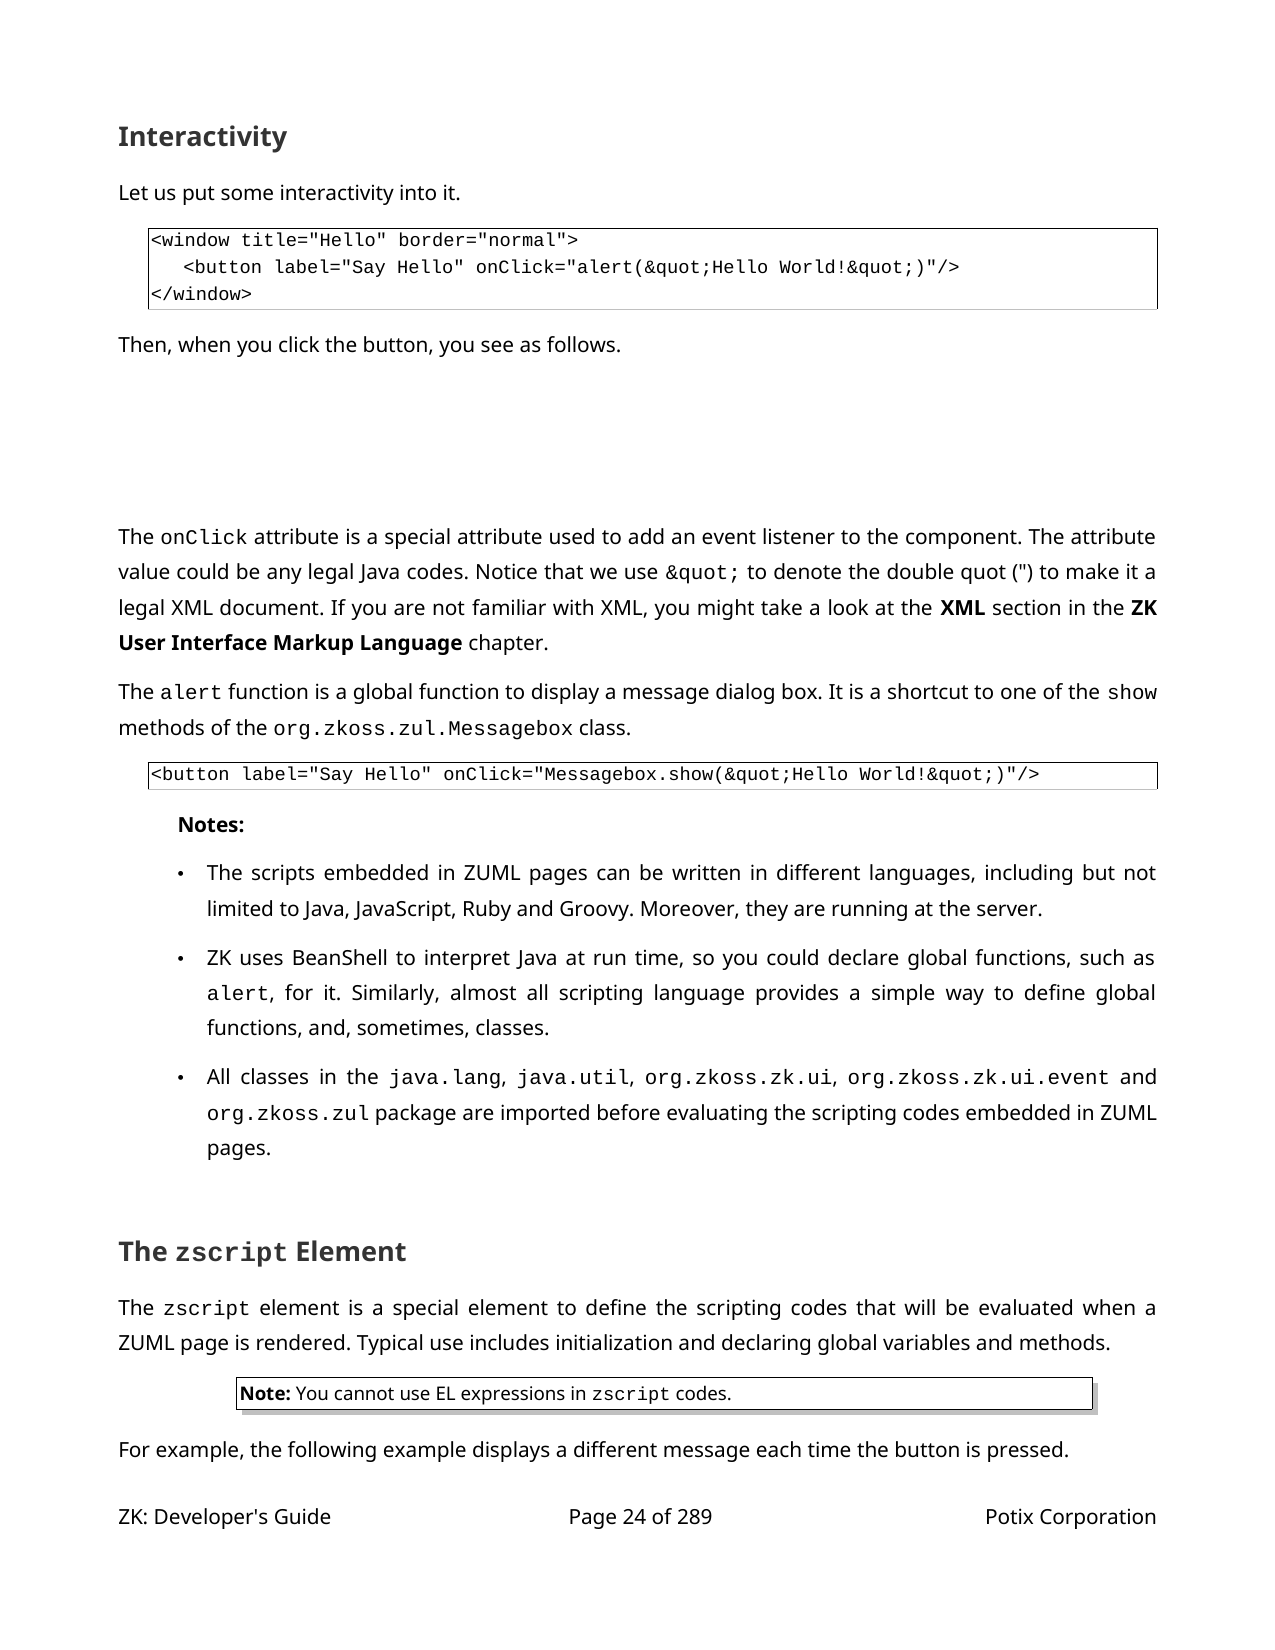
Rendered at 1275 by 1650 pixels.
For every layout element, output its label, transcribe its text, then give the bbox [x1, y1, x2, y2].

text <window title="Hello" border="normal"> [149, 229, 1157, 252]
text Let us put some interactivity into it. [118, 178, 1157, 207]
text </window> [149, 282, 1157, 309]
text The alert function is a global function to display a message dialog box. It is a shortcut to one of the show methods of the org.zkoss.zul.Messagebox class. [118, 677, 1157, 741]
list The scripts embedded in ZUML pages can be written in different languages, including but not limited to Java, JavaScript, Ruby and Groovy. Moreover, they are running at the server. [177, 858, 1157, 922]
text For example, the following example displays a different message each time the button is pressed. [118, 1435, 1157, 1464]
text Note: You cannot use EL expressions in zscript codes. [237, 1378, 1092, 1409]
subtitle The zscript Element [118, 1232, 1157, 1269]
subtitle Interactivity [118, 118, 1157, 155]
text <button label="Say Hello" onClick="Messagebox.show(&quot;Hello World!&quot;)"/> [149, 763, 1157, 789]
list ZK uses BeanShell to interpret Java at run time, so you could declare global functions, such as alert, for it. Similarly, almost all scripting language provides a simple way to define global functions, and, sometimes, classes. [177, 943, 1157, 1042]
text Then, when you click the button, you see as follows. [118, 330, 1157, 358]
list All classes in the java.lang, java.util, org.zkoss.zk.ui, org.zkoss.zk.ui.event and org.zkoss.zul package are imported before evaluating the scripting codes embedded in ZUML pages. [177, 1062, 1157, 1161]
text The zscript element is a special element to define the scripting codes that will be evaluated when a ZUML page is rendered. Typical use includes initialization and declaring global variables and methods. [118, 1293, 1157, 1356]
text <button label="Say Hello" onClick="alert(&quot;Hello World!&quot;)"/> [149, 254, 1157, 279]
text The onClick attribute is a special attribute used to add an event listener to the component. The attribute value could be any legal Java codes. Notice that we use &quot; to denote the double quot (") to make it a legal XML document. If you are not familiar with XML, you might take a look at the XML section in the ZK User Interface Markup Language chapter. [118, 378, 1157, 656]
text Notes: [177, 810, 1157, 838]
